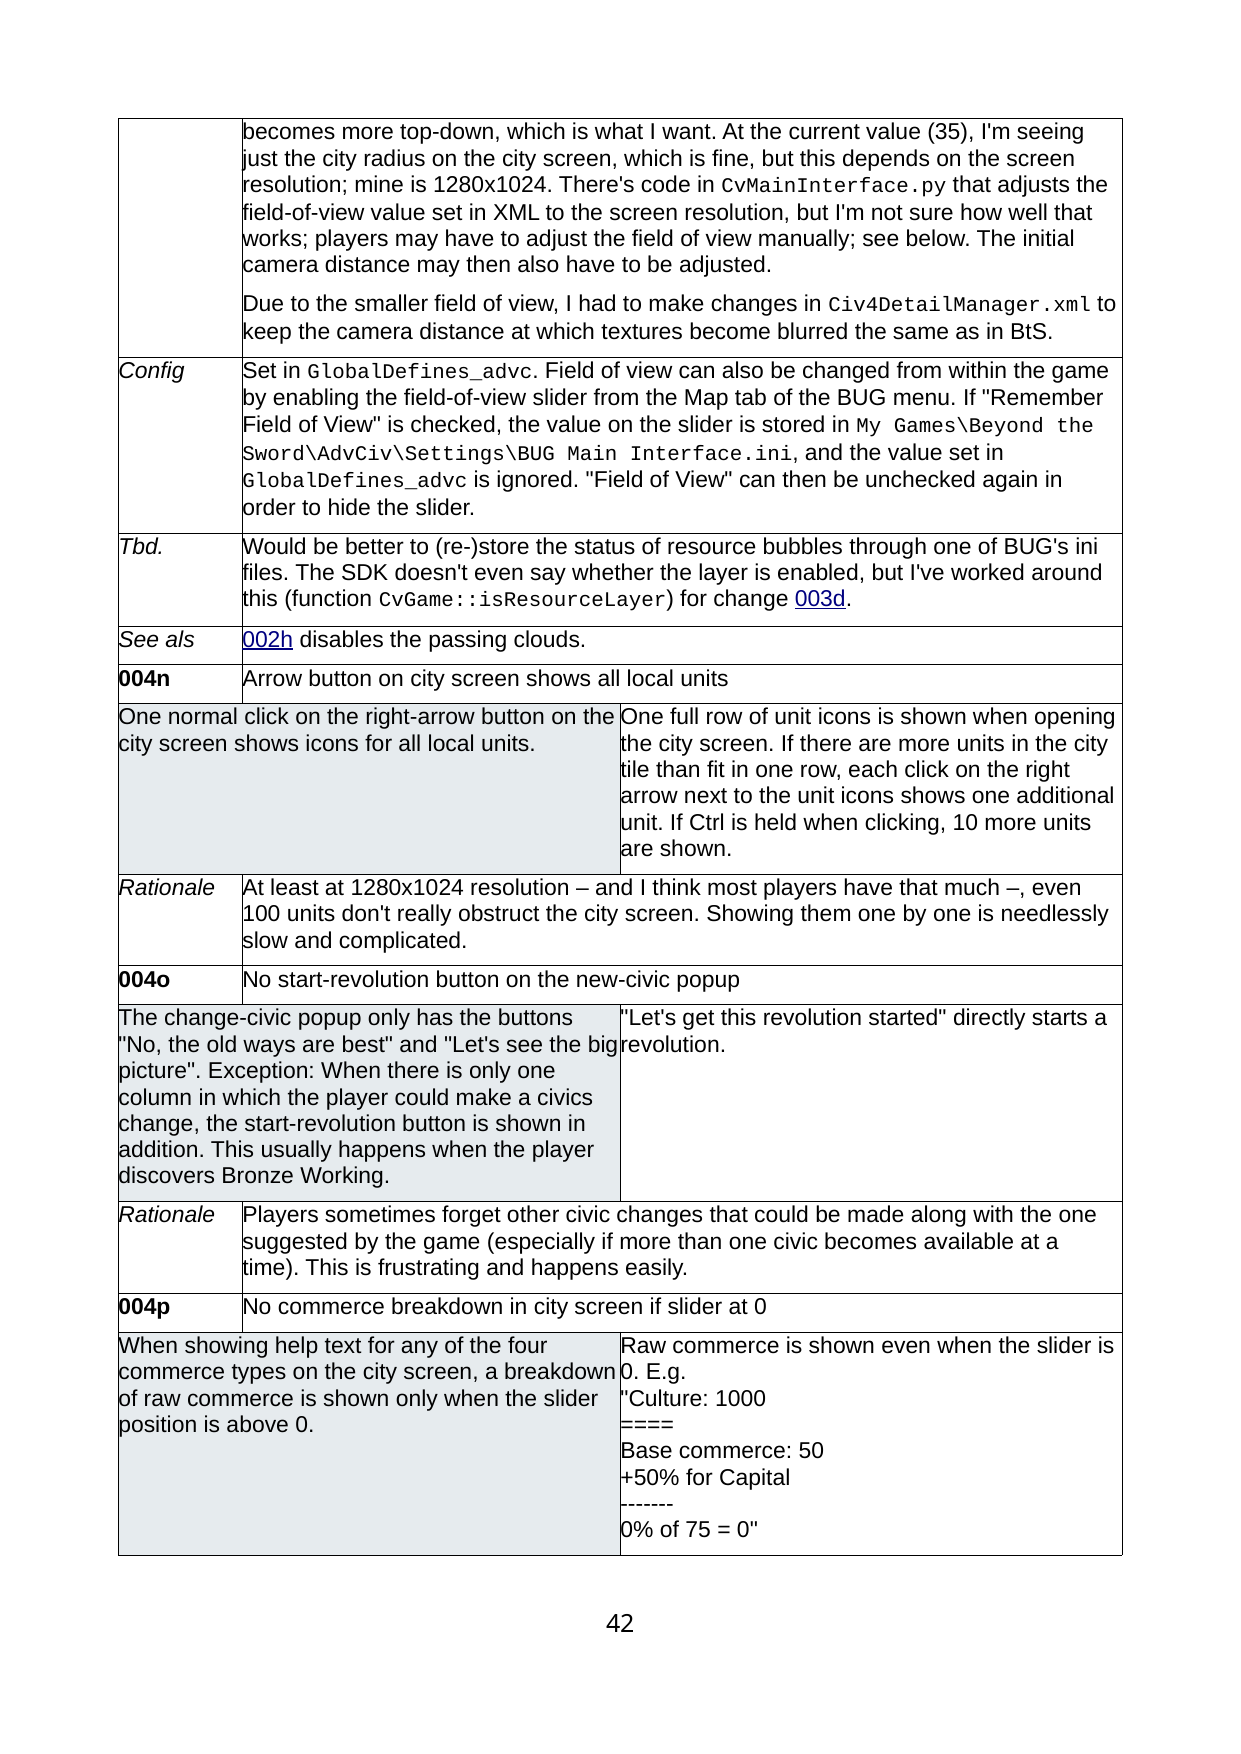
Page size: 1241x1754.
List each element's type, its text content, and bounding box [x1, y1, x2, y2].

table_cell When showing help text for any of the four commerce types on the city screen, a breakdown of raw commerce is shown only when the slider position is above 0. [119, 1333, 620, 1555]
table_cell becomes more top-down, which is what I want. At the current value (35), I'm seeing just the city radius on the city screen, which is fine, but this depends on the screen resolution; mine is 1280x1024. There's code in CvMainInterface.py that adjusts the field-of-view value set in XML to the screen resolution, but I'm not sure how well that works; players may have to adjust the field of view manually; see below. The initial camera distance may then also have to be adjusted. Due to the smaller field of view, I had to make changes in Civ4DetailManager.xml to keep the camera distance at which textures become blurred the same as in BtS. [243, 119, 1122, 357]
table_cell Players sometimes forget other civic changes that could be made along with the one suggested by the game (especially if more than one civic becomes available at a time). This is frustrating and happens easily. [243, 1202, 1122, 1293]
table_cell Raw commerce is shown even when the slider is 0. E.g. "Culture: 1000 ==== Base commerce: 50 +50% for Capital ------- 0% of 75 = 0" [621, 1333, 1122, 1555]
table_cell Arrow button on city screen shows all local units [243, 665, 1122, 703]
table_cell Rationale [119, 875, 242, 965]
table_cell Rationale [119, 1202, 242, 1293]
table_cell One full row of unit icons is shown when opening the city screen. If there are more units in the city tile than fit in one row, each click on the right arrow next to the unit icons shows one additional unit. If Ctrl is held when clicking, 10 more units are shown. [621, 704, 1122, 874]
table_cell Config [119, 358, 242, 533]
table_cell One normal click on the right-arrow button on the city screen shows icons for all local units. [119, 704, 620, 874]
table_cell At least at 1280x1024 resolution – and I think most players have that much –, even 100 units don't really obstruct the city screen. Showing them one by one is needlessly slow and complicated. [243, 875, 1122, 965]
table_cell 004o [119, 966, 242, 1004]
table_cell See als [119, 627, 242, 664]
table_cell 004p [119, 1294, 242, 1332]
table_cell 002h disables the passing clouds. [243, 627, 1122, 664]
table_cell [119, 119, 242, 357]
table_cell 004n [119, 665, 242, 703]
table_cell No start-revolution button on the new-civic popup [243, 966, 1122, 1004]
table_cell The change-civic popup only has the buttons "No, the old ways are best" and "Let's see the big picture". Exception: When there is only one column in which the player could make a civics change, the start-revolution button is shown in addition. This usually happens when the player discovers Bronze Working. [119, 1005, 620, 1201]
table_cell Set in GlobalDefines_advc. Field of view can also be changed from within the game by enabling the field-of-view slider from the Map tab of the BUG menu. If "Remember Field of View" is checked, the value on the slider is stored in My Games\Beyond the Sword\AdvCiv\Settings\BUG Main Interface.ini, and the value set in GlobalDefines_advc is ignored. "Field of View" can then be unchecked again in order to hide the slider. [243, 358, 1122, 533]
table_cell No commerce breakdown in city screen if slider at 0 [243, 1294, 1122, 1332]
table_cell Tbd. [119, 534, 242, 626]
table_cell Would be better to (re-)store the status of resource bubbles through one of BUG's ini files. The SDK doesn't even say whether the layer is enabled, but I've worked around this (function CvGame::isResourceLayer) for change 003d. [243, 534, 1122, 626]
table_cell "Let's get this revolution started" directly starts a revolution. [621, 1005, 1122, 1201]
